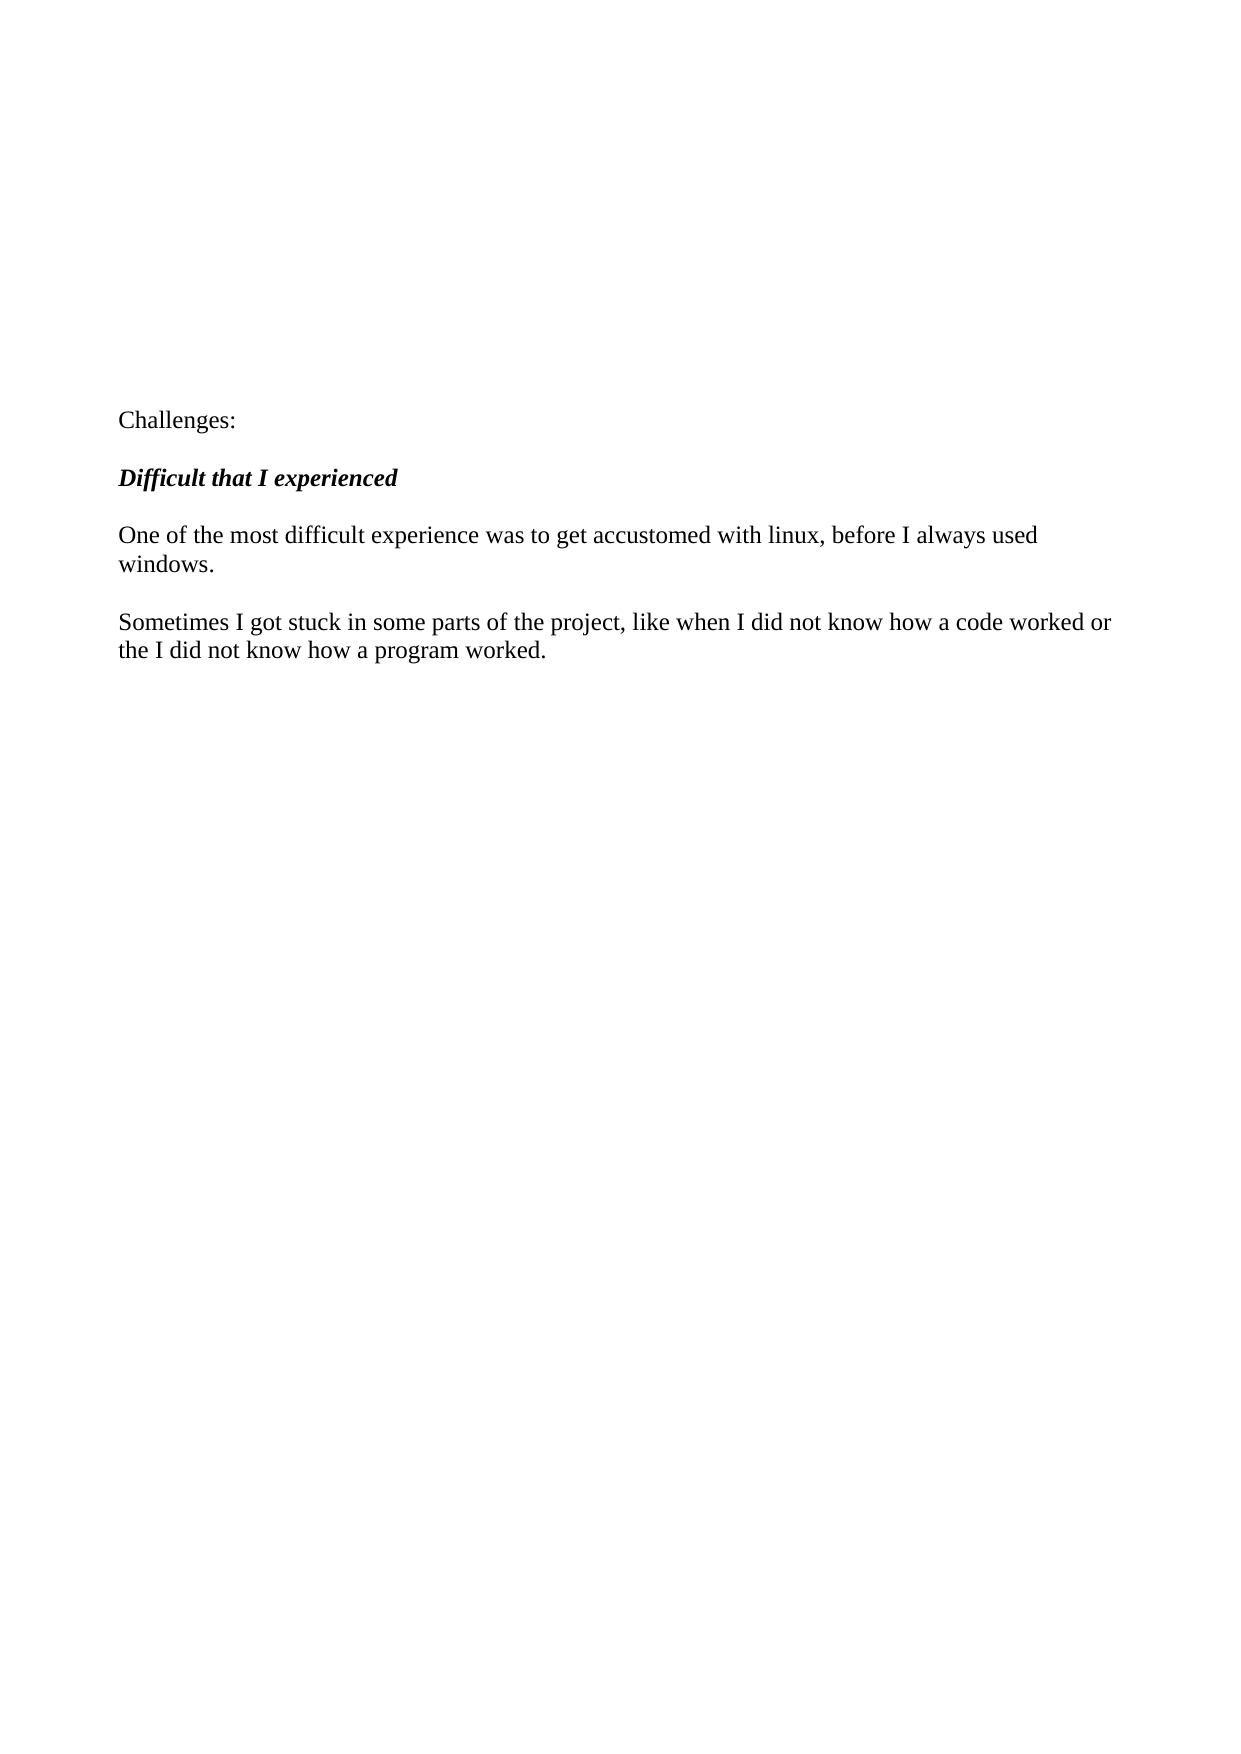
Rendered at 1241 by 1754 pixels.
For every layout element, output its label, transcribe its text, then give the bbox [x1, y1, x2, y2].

text Sometimes I got stuck in some parts of the project, like when I did not know how a code worked or the I did not know how a program worked. [118, 607, 1122, 664]
text One of the most difficult experience was to get accustomed with linux, before I always used windows. [118, 521, 1122, 578]
text Difficult that I experienced [118, 463, 1122, 492]
text Challenges: [118, 406, 1122, 434]
